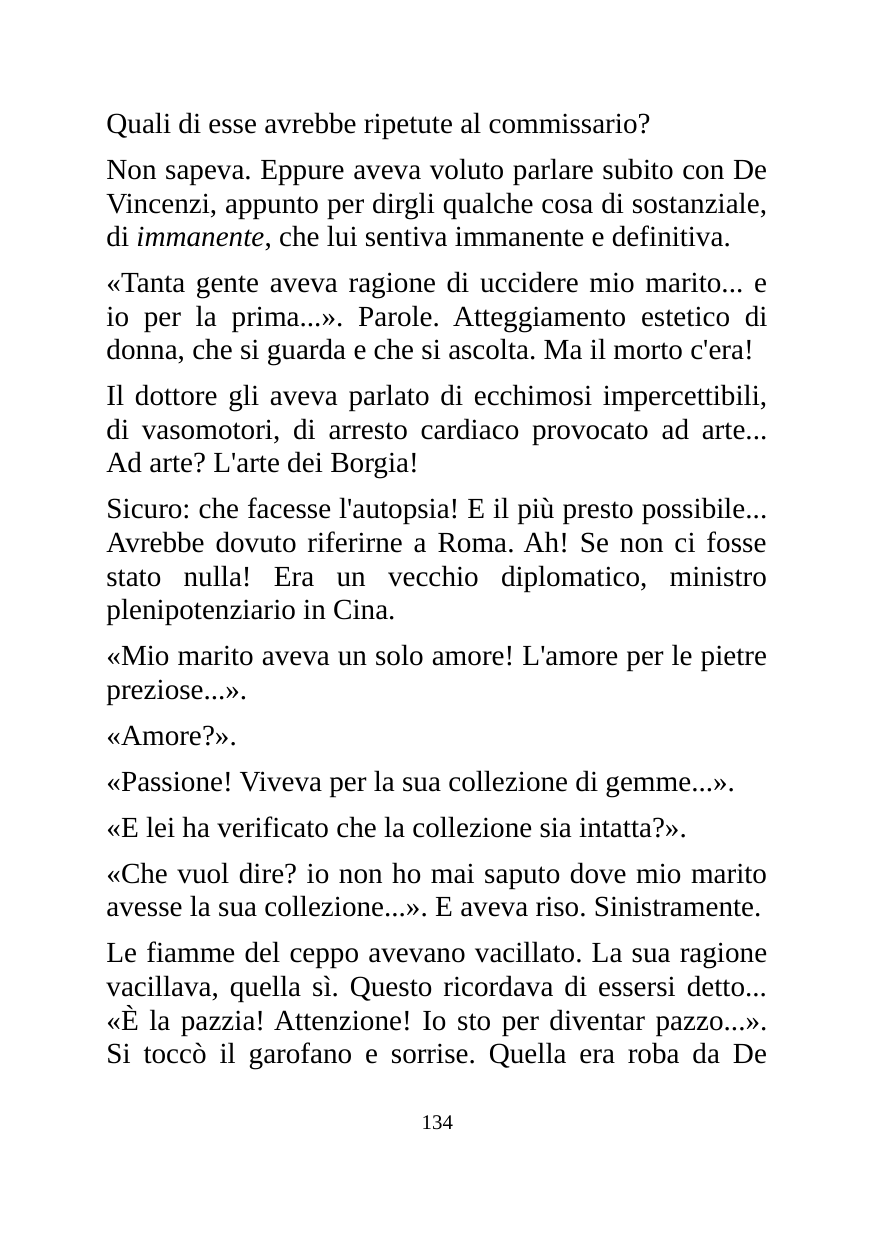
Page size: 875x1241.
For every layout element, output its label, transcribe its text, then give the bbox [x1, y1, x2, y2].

text «Mio marito aveva un solo amore! L'amore per le pietre preziose...». [106, 638, 768, 705]
text «E lei ha verificato che la collezione sia intatta?». [106, 810, 768, 843]
text «Che vuol dire? io non ho mai saputo dove mio marito avesse la sua collezione...». E aveva riso. Sinistramente. [106, 856, 768, 923]
text Quali di esse avrebbe ripetute al commissario? [106, 106, 768, 140]
text Sicuro: che facesse l'autopsia! E il più presto possibile... Avrebbe dovuto riferirne a Roma. Ah! Se non ci fosse stato nulla! Era un vecchio diplomatico, ministro plenipotenziario in Cina. [106, 492, 768, 626]
text Non sapeva. Eppure aveva voluto parlare subito con De Vincenzi, appunto per dirgli qualche cosa di sostanziale, di immanente, che lui sentiva immanente e definitiva. [106, 152, 768, 253]
text «Tanta gente aveva ragione di uccidere mio marito... e io per la prima...». Parole. Atteggiamento estetico di donna, che si guarda e che si ascolta. Ma il morto c'era! [106, 265, 768, 366]
text Le fiamme del ceppo avevano vacillato. La sua ragione vacillava, quella sì. Questo ricordava di essersi detto... «È la pazzia! Attenzione! Io sto per diventar pazzo...». Si toccò il garofano e sorrise. Quella era roba da De [106, 936, 768, 1070]
text «Passione! Viveva per la sua collezione di gemme...». [106, 764, 768, 797]
text Il dottore gli aveva parlato di ecchimosi impercettibili, di vasomotori, di arresto cardiaco provocato ad arte... Ad arte? L'arte dei Borgia! [106, 378, 768, 479]
text «Amore?». [106, 718, 768, 751]
